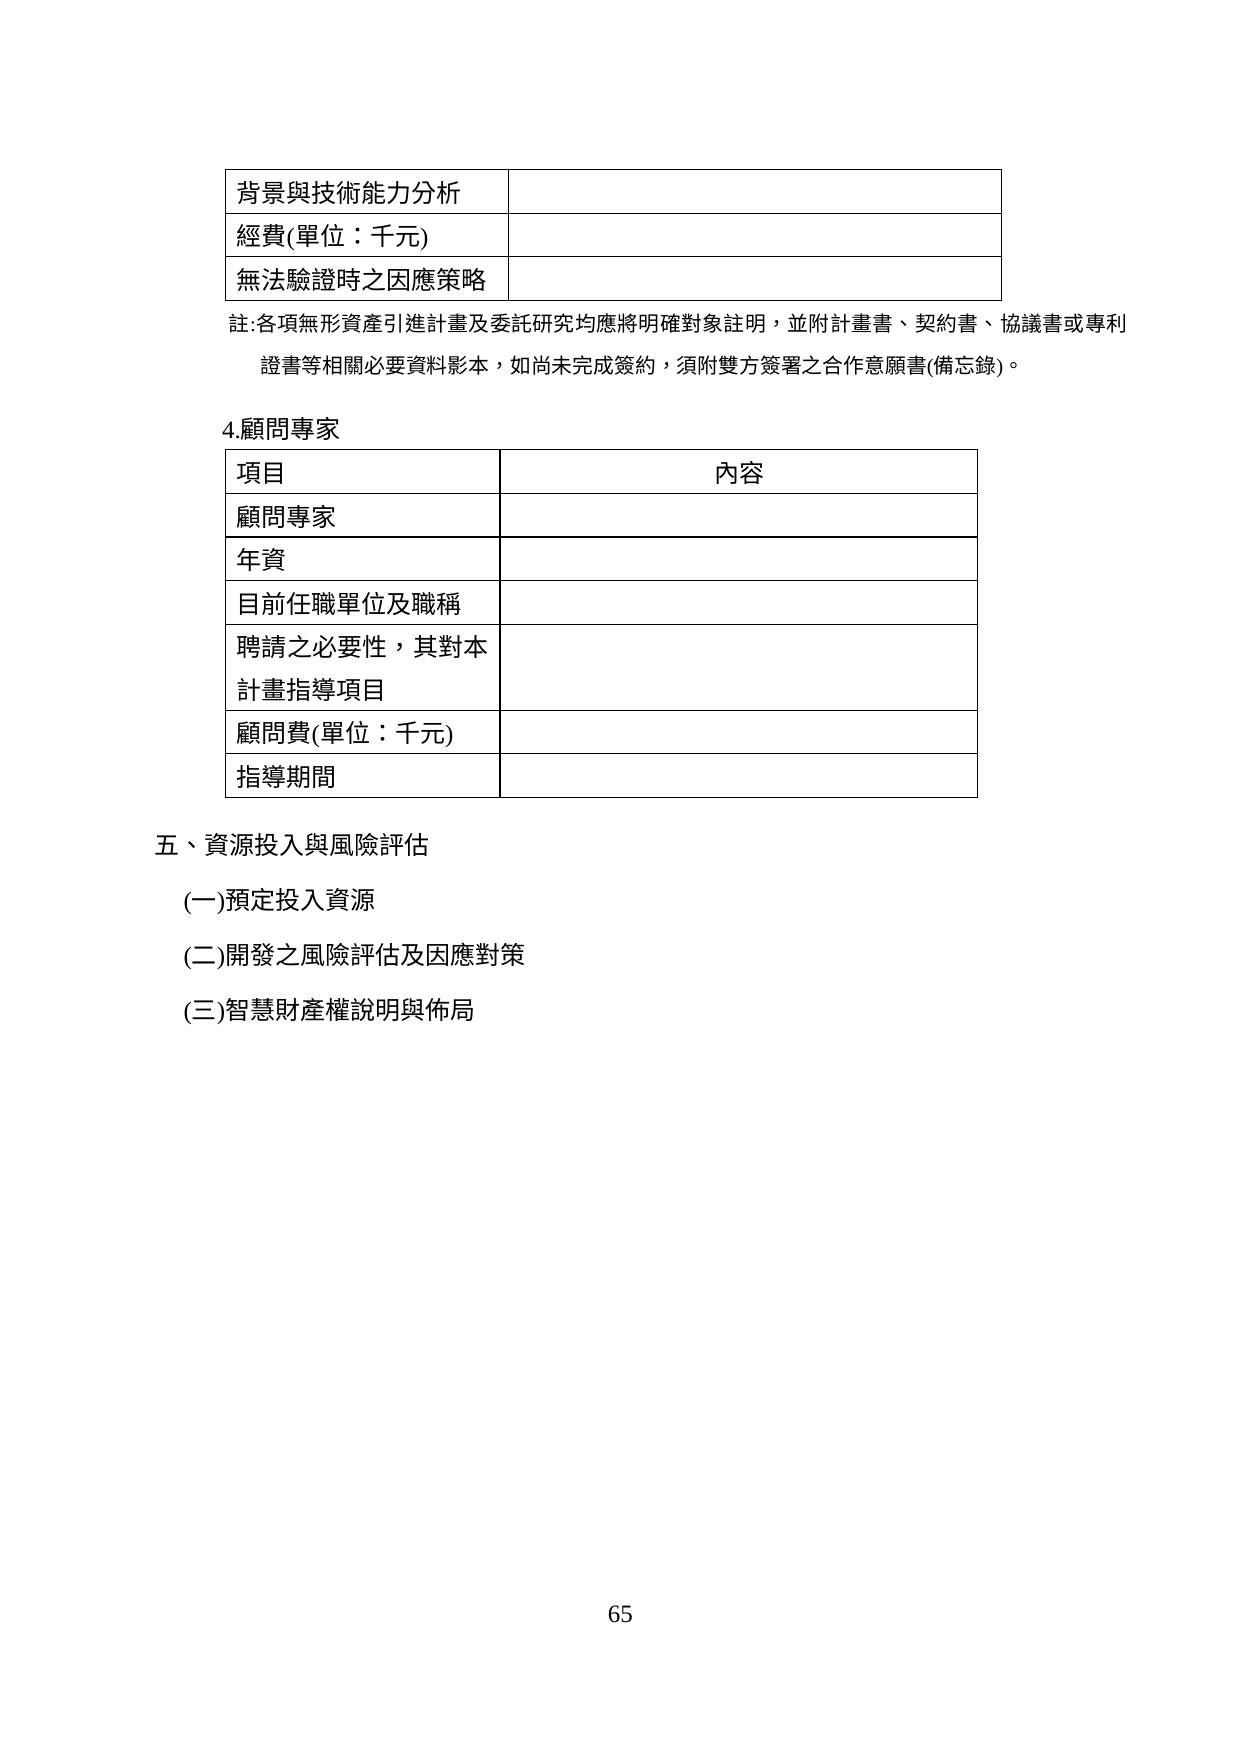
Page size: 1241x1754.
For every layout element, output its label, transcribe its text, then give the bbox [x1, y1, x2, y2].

table_cell [501, 754, 977, 797]
table_cell 指導期間 [226, 754, 499, 797]
table_header 項目 [226, 450, 499, 493]
list 資源投入與風險評估 [154, 823, 1128, 865]
table_cell 顧問費(單位：千元) [226, 711, 499, 753]
table_cell 年資 [226, 538, 499, 580]
table_cell 無法驗證時之因應策略 [226, 257, 508, 299]
table_cell [501, 581, 977, 623]
table_cell [501, 538, 977, 580]
list 智慧財產權說明與佈局 [183, 988, 1128, 1030]
table_cell 目前任職單位及職稱 [226, 581, 499, 623]
table_cell [501, 625, 977, 709]
list 開發之風險評估及因應對策 [183, 933, 1128, 975]
table_cell [509, 257, 1001, 299]
list 預定投入資源 [183, 878, 1128, 920]
table_header 內容 [501, 450, 977, 493]
table_cell 背景與技術能力分析 [226, 170, 508, 212]
text 註:各項無形資產引進計畫及委託研究均應將明確對象註明，並附計畫書、契約書、協議書或專利證書等相關必要資料影本，如尚未完成簽約，須附雙方簽署之合作意願書(備忘錄)。 [229, 301, 1128, 386]
table_cell 聘請之必要性，其對本計畫指導項目 [226, 625, 499, 709]
table_cell [509, 170, 1001, 212]
table_cell [501, 494, 977, 536]
list 顧問專家 [222, 407, 1128, 449]
table_cell 顧問專家 [226, 494, 499, 536]
table_cell [509, 214, 1001, 256]
table_cell [501, 711, 977, 753]
table_cell 經費(單位：千元) [226, 214, 508, 256]
